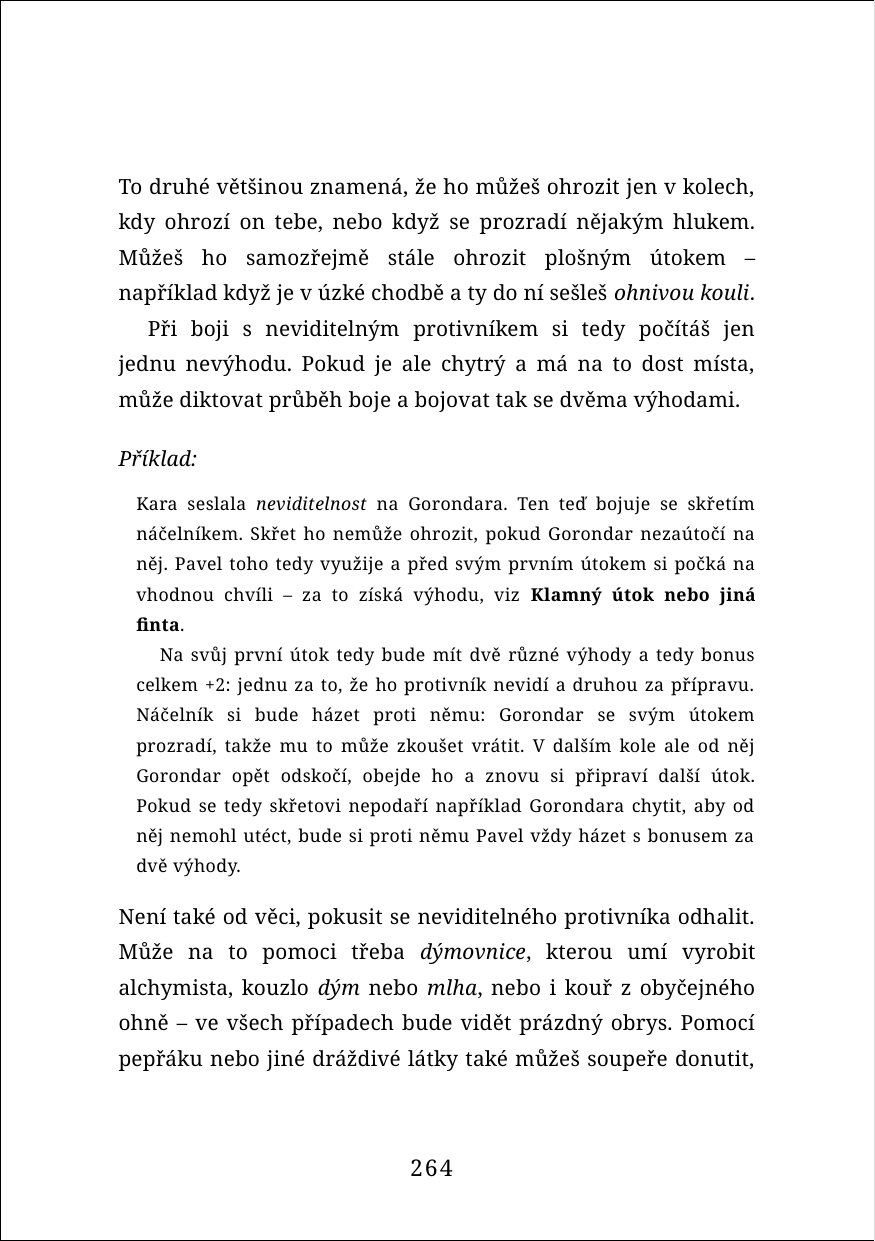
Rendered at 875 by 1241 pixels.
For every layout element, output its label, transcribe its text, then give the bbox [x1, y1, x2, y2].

text Není také od věci, pokusit se neviditelného protivníka odhalit. Může na to pomoci třeba dýmovnice, kterou umí vyrobit alchymista, kouzlo dým nebo mlha, nebo i kouř z obyčejného ohně – ve všech případech bude vidět prázdný obrys. Pomocí pepřáku nebo jiné dráždivé látky také můžeš soupeře donutit, [118, 902, 756, 1072]
text Příklad: [118, 444, 756, 472]
text Kara seslala neviditelnost na Gorondara. Ten teď bojuje se skřetím náčelníkem. Skřet ho nemůže ohrozit, pokud Gorondar nezaútočí na něj. Pavel toho tedy využije a před svým prvním útokem si počká na vhodnou chvíli – za to získá výhodu, viz Klamný útok nebo jiná finta. Na svůj první útok tedy bude mít dvě různé výhody a tedy bonus celkem +2: jednu za to, že ho protivník nevidí a druhou za přípravu. Náčelník si bude házet proti němu: Gorondar se svým útokem prozradí, takže mu to může zkoušet vrátit. V dalším kole ale od něj Gorondar opět odskočí, obejde ho a znovu si připraví další útok. Pokud se tedy skřetovi nepodaří například Gorondara chytit, aby od něj nemohl utéct, bude si proti němu Pavel vždy házet s bonusem za dvě výhody. [136, 491, 756, 878]
text To druhé většinou znamená, že ho můžeš ohrozit jen v kolech, kdy ohrozí on tebe, nebo když se prozradí nějakým hlukem. Můžeš ho samozřejmě stále ohrozit plošným útokem – například když je v úzké chodbě a ty do ní sešleš ohnivou kouli. Při boji s neviditelným protivníkem si tedy počítáš jen jednu nevýhodu. Pokud je ale chytrý a má na to dost místa, může diktovat průběh boje a bojovat tak se dvěma výhodami. [118, 172, 756, 413]
